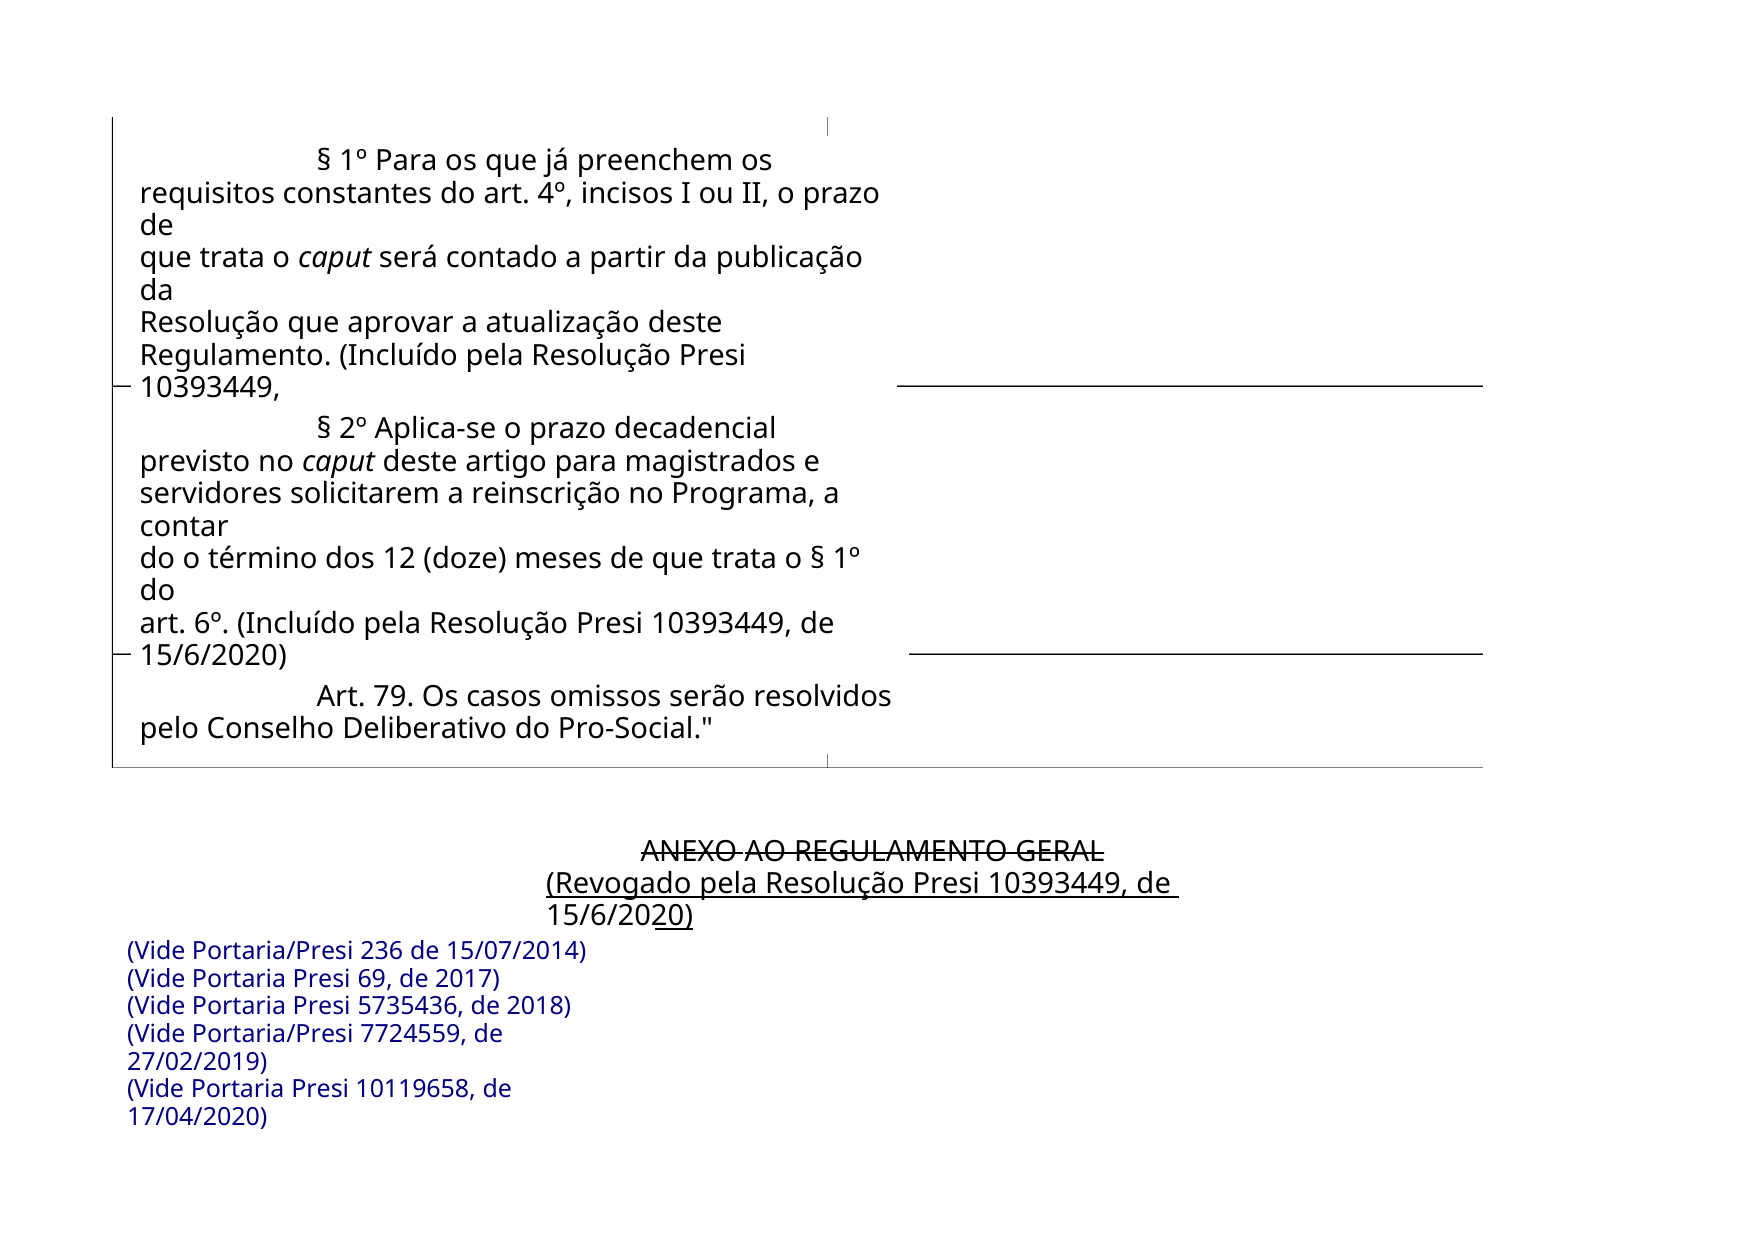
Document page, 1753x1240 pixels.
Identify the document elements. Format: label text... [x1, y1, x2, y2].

text ANEXO AO REGULAMENTO GERAL [640, 835, 1310, 867]
text (Vide Portaria/Presi 236 de 15/07/2014) [127, 937, 646, 965]
text pelo Conselho Deliberativo do Pro-Social." [139, 713, 897, 745]
text § 2º Aplica-se o prazo decadencial [316, 413, 900, 445]
text Resolução que aprovar a atualização deste [139, 307, 888, 339]
text 15/6/2020) [139, 640, 900, 672]
text Regulamento. (Incluído pela Resolução Presi 10393449, [139, 339, 888, 404]
text (Vide Portaria/Presi 7724559, de 27/02/2019) [127, 1020, 646, 1076]
picture [111, 117, 1483, 768]
text que trata o caput será contado a partir da publicação da [139, 242, 888, 307]
text (Vide Portaria Presi 5735436, de 2018) [127, 993, 646, 1020]
text previsto no caput deste artigo para magistrados e [139, 445, 900, 478]
text (Vide Portaria Presi 69, de 2017) [127, 965, 646, 993]
text servidores solicitarem a reinscrição no Programa, a contar [139, 478, 900, 542]
text requisitos constantes do art. 4º, incisos I ou II, o prazo de [139, 177, 888, 242]
text do o término dos 12 (doze) meses de que trata o § 1º do [139, 542, 900, 607]
text § 1º Para os que já preenchem os [316, 145, 888, 177]
text (Revogado pela Resolução Presi 10393449, de 15/6/2020) [546, 867, 1310, 932]
text (Vide Portaria Presi 10119658, de 17/04/2020) [127, 1076, 646, 1131]
text art. 6º. (Incluído pela Resolução Presi 10393449, de [139, 607, 900, 640]
text Art. 79. Os casos omissos serão resolvidos [316, 681, 897, 713]
